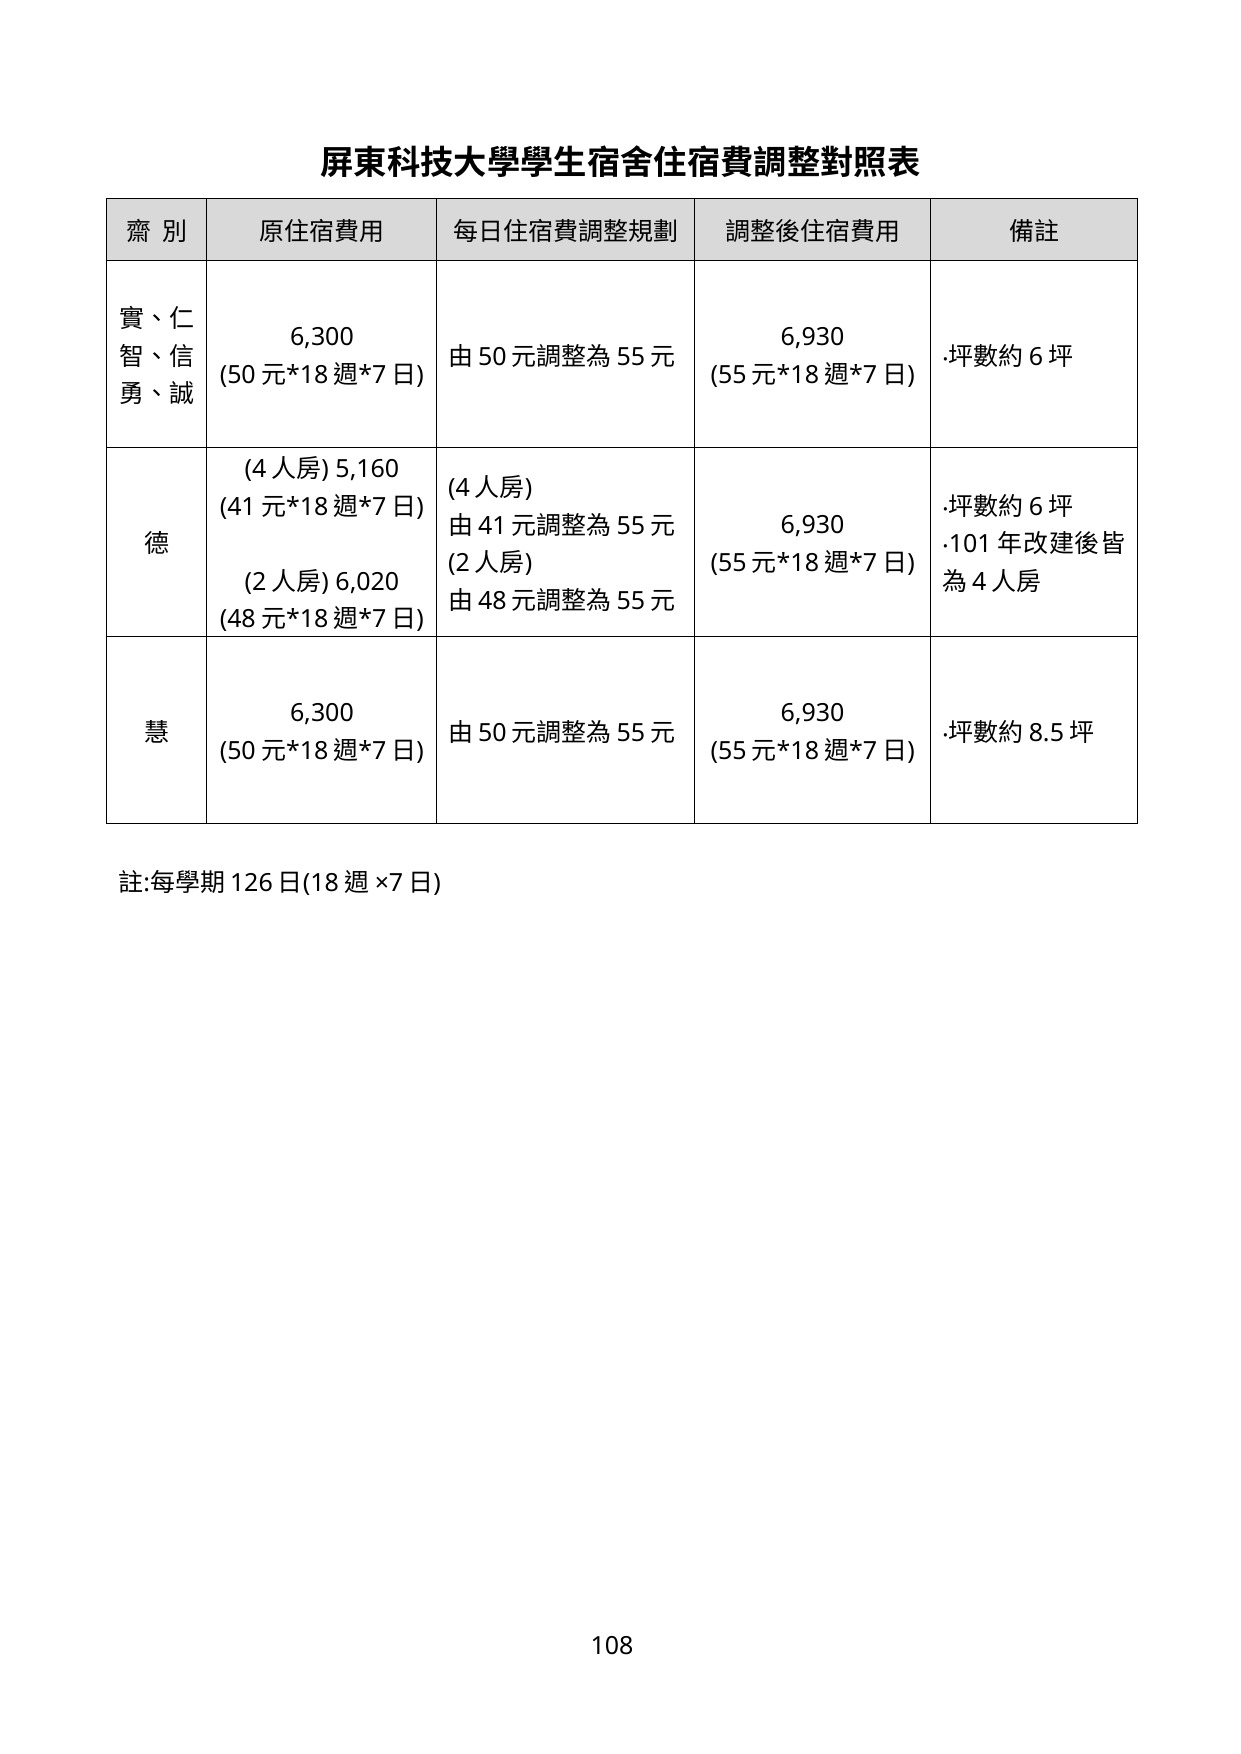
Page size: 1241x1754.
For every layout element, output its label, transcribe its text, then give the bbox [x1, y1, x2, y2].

table_cell 由50元調整為55元 [437, 261, 694, 447]
table_cell 6,930 (55元*18週*7日) [695, 261, 930, 447]
table_cell 由50元調整為55元 [437, 637, 694, 823]
table_cell 6,930 (55元*18週*7日) [695, 637, 930, 823]
table_cell 6,300 (50元*18週*7日) [207, 637, 436, 823]
table_cell 6,930 (55元*18週*7日) [695, 448, 930, 636]
table_cell 德 [107, 448, 206, 636]
text 屏東科技大學學生宿舍住宿費調整對照表 [118, 123, 1122, 198]
table_header 齋 別 [107, 199, 206, 260]
table_cell 慧 [107, 637, 206, 823]
table_header 每日住宿費調整規劃 [437, 199, 694, 260]
table_header 原住宿費用 [207, 199, 436, 260]
text 註:每學期126日(18週 ×7日) [118, 862, 1122, 899]
table_cell ‧坪數約6坪 ‧101年改建後皆為4人房 [931, 448, 1137, 636]
table_cell (4人房) 5,160 (41元*18週*7日) (2人房) 6,020 (48元*18週*7日) [207, 448, 436, 636]
table_header 調整後住宿費用 [695, 199, 930, 260]
table_cell 6,300 (50元*18週*7日) [207, 261, 436, 447]
table_cell ‧坪數約8.5坪 [931, 637, 1137, 823]
table_cell (4人房) 由41元調整為55元 (2人房) 由48元調整為55元 [437, 448, 694, 636]
table_cell ‧坪數約6坪 [931, 261, 1137, 447]
table_header 備註 [931, 199, 1137, 260]
table_cell 實、仁 智、信 勇、誠 [107, 261, 206, 447]
